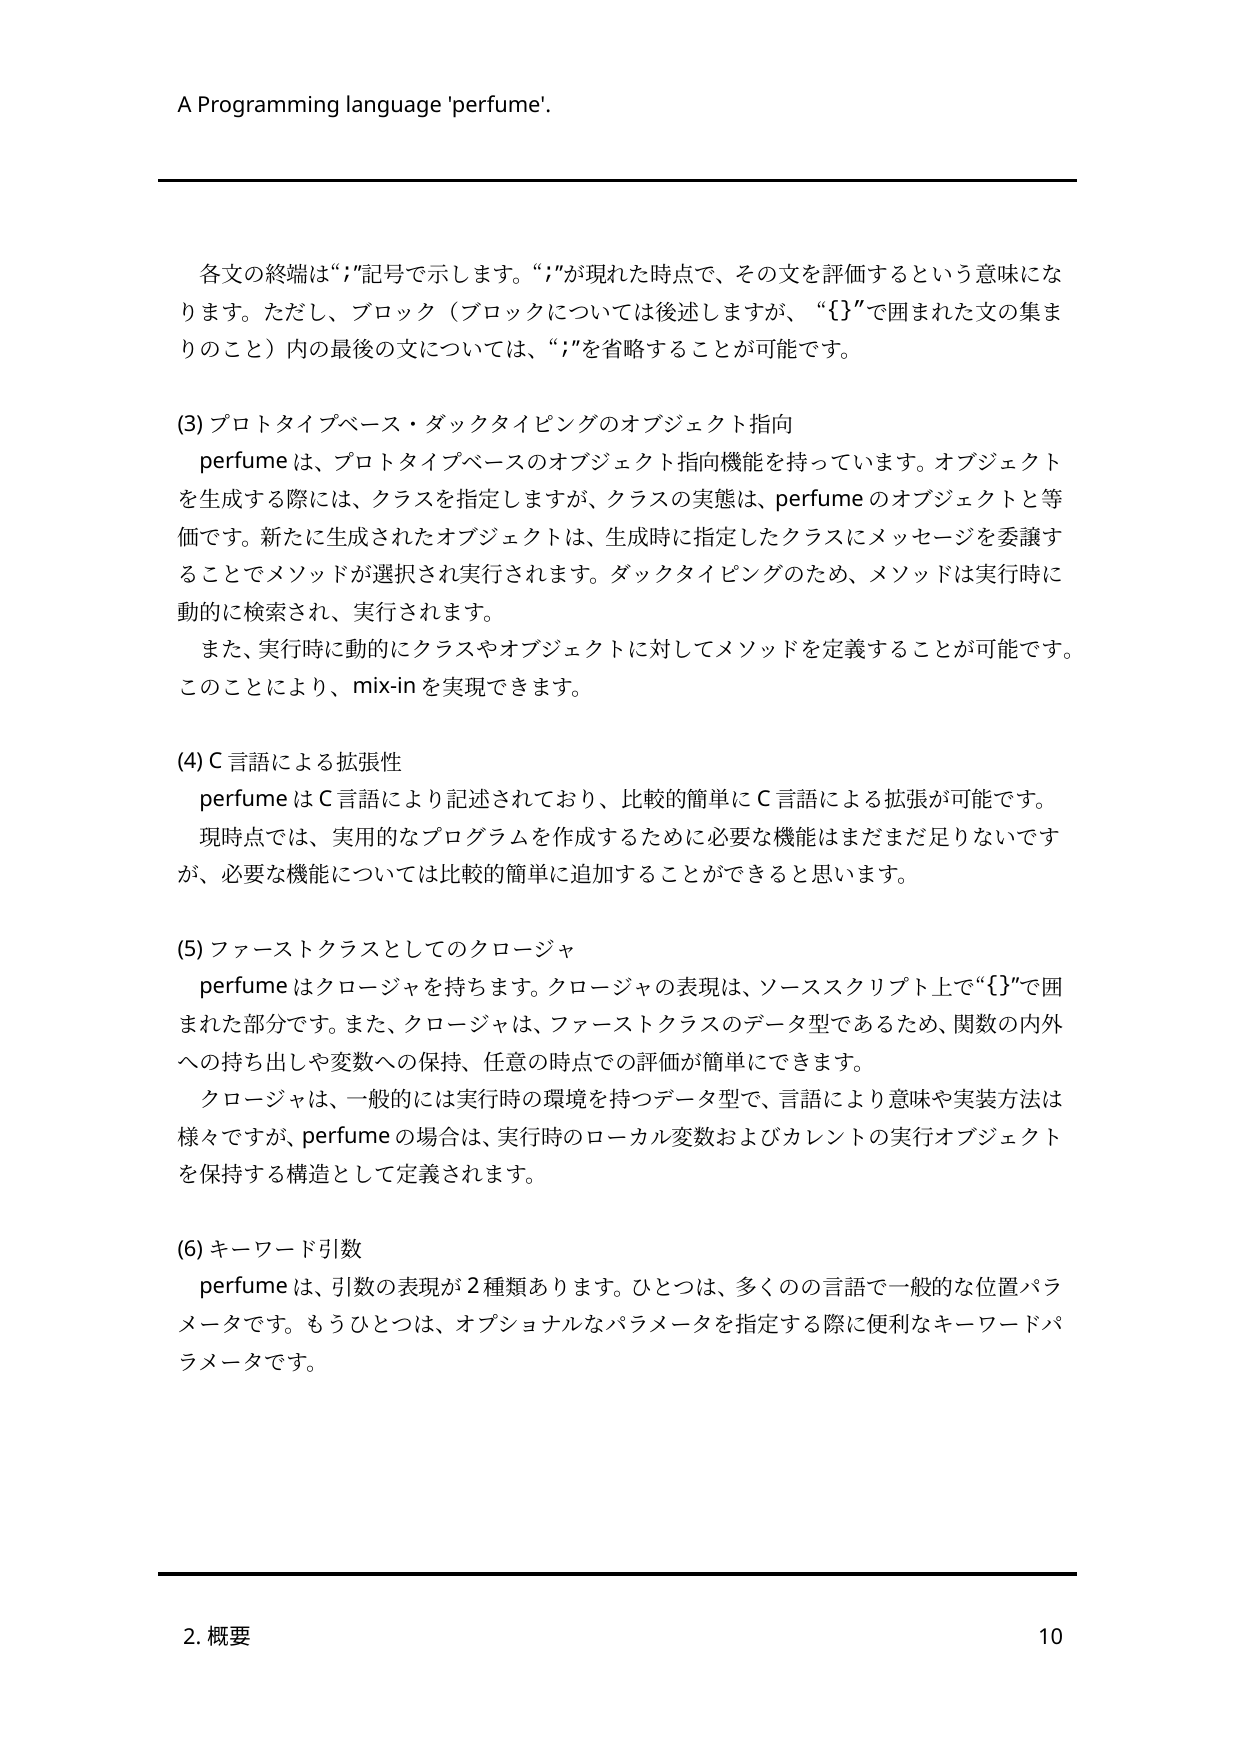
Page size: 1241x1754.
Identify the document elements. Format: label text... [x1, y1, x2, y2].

text (3) プロトタイプベース・ダックタイピングのオブジェクト指向 [177, 404, 1063, 442]
text クロージャは、一般的には実行時の環境を持つデータ型で、言語により意味や実装方法は様々ですが、perfumeの場合は、実行時のローカル変数およびカレントの実行オブジェクトを保持する構造として定義されます。 [177, 1079, 1063, 1192]
text perfumeはC言語により記述されており、比較的簡単にC言語による拡張が可能です。 [177, 779, 1063, 817]
text (4) C言語による拡張性 [177, 742, 1063, 779]
text perfumeは、プロトタイプベースのオブジェクト指向機能を持っています。オブジェクトを生成する際には、クラスを指定しますが、クラスの実態は、perfumeのオブジェクトと等価です。新たに生成されたオブジェクトは、生成時に指定したクラスにメッセージを委譲することでメソッドが選択され実行されます。ダックタイピングのため、メソッドは実行時に動的に検索され、実行されます。 [177, 442, 1063, 629]
text また、実行時に動的にクラスやオブジェクトに対してメソッドを定義することが可能です。このことにより、mix-inを実現できます。 [177, 629, 1063, 704]
text (6) キーワード引数 [177, 1229, 1063, 1267]
text 各文の終端は“;”記号で示します。“;”が現れた時点で、その文を評価するという意味になります。ただし、ブロック（ブロックについては後述しますが、“{}”で囲まれた文の集まりのこと）内の最後の文については、“;”を省略することが可能です。 [177, 254, 1063, 367]
text (5) ファーストクラスとしてのクロージャ [177, 929, 1063, 967]
text perfumeはクロージャを持ちます。クロージャの表現は、ソーススクリプト上で“{}”で囲まれた部分です。また、クロージャは、ファーストクラスのデータ型であるため、関数の内外への持ち出しや変数への保持、任意の時点での評価が簡単にできます。 [177, 967, 1063, 1079]
text perfumeは、引数の表現が2種類あります。ひとつは、多くのの言語で一般的な位置パラメータです。もうひとつは、オプショナルなパラメータを指定する際に便利なキーワードパラメータです。 [177, 1267, 1063, 1379]
text 現時点では、実用的なプログラムを作成するために必要な機能はまだまだ足りないですが、必要な機能については比較的簡単に追加することができると思います。 [177, 817, 1063, 892]
